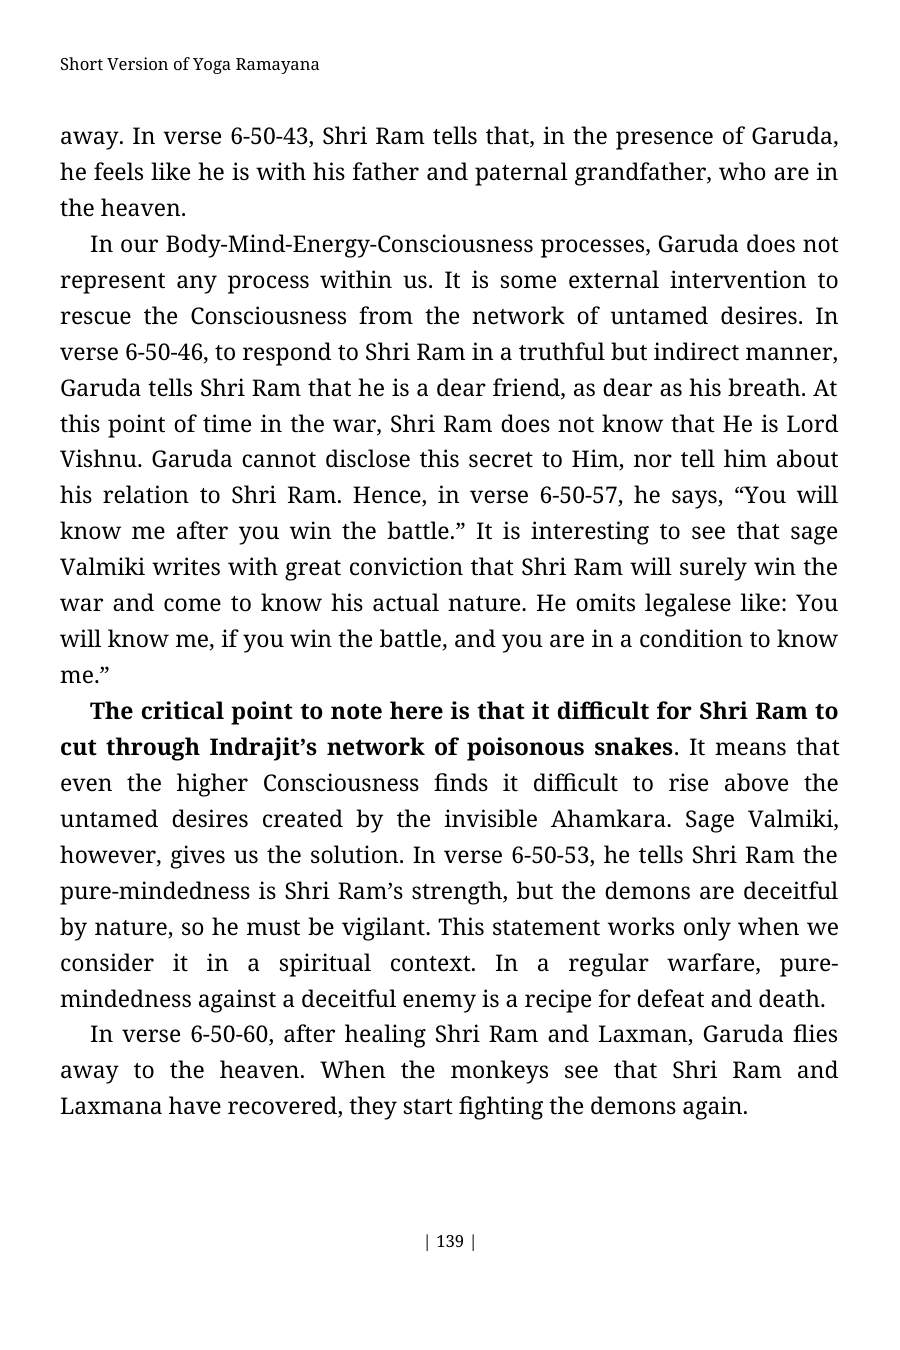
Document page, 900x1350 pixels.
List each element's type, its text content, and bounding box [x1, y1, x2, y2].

text In verse 6-50-60, after healing Shri Ram and Laxman, Garuda flies away to the heaven. When the monkeys see that Shri Ram and Laxmana have recovered, they start fighting the demons again. [60, 1018, 840, 1122]
text The critical point to note here is that it difficult for Shri Ram to cut through Indrajit’s network of poisonous snakes. It means that even the higher Consciousness finds it difficult to rise above the untamed desires created by the invisible Ahamkara. Sage Valmiki, however, gives us the solution. In verse 6-50-53, he tells Shri Ram the pure-mindedness is Shri Ram’s strength, but the demons are deceitful by nature, so he must be vigilant. This statement works only when we consider it in a spiritual context. In a regular warfare, pure-mindedness against a deceitful enemy is a recipe for defeat and death. [60, 695, 840, 1014]
text In our Body-Mind-Energy-Consciousness processes, Garuda does not represent any process within us. It is some external intervention to rescue the Consciousness from the network of untamed desires. In verse 6-50-46, to respond to Shri Ram in a truthful but indirect manner, Garuda tells Shri Ram that he is a dear friend, as dear as his breath. At this point of time in the war, Shri Ram does not know that He is Lord Vishnu. Garuda cannot disclose this secret to Him, nor tell him about his relation to Shri Ram. Hence, in verse 6-50-57, he says, “You will know me after you win the battle.” It is interesting to see that sage Valmiki writes with great conviction that Shri Ram will surely win the war and come to know his actual nature. He omits legalese like: You will know me, if you win the battle, and you are in a condition to know me.” [60, 228, 840, 690]
text away. In verse 6-50-43, Shri Ram tells that, in the presence of Garuda, he feels like he is with his father and paternal grandfather, who are in the heaven. [60, 120, 840, 223]
